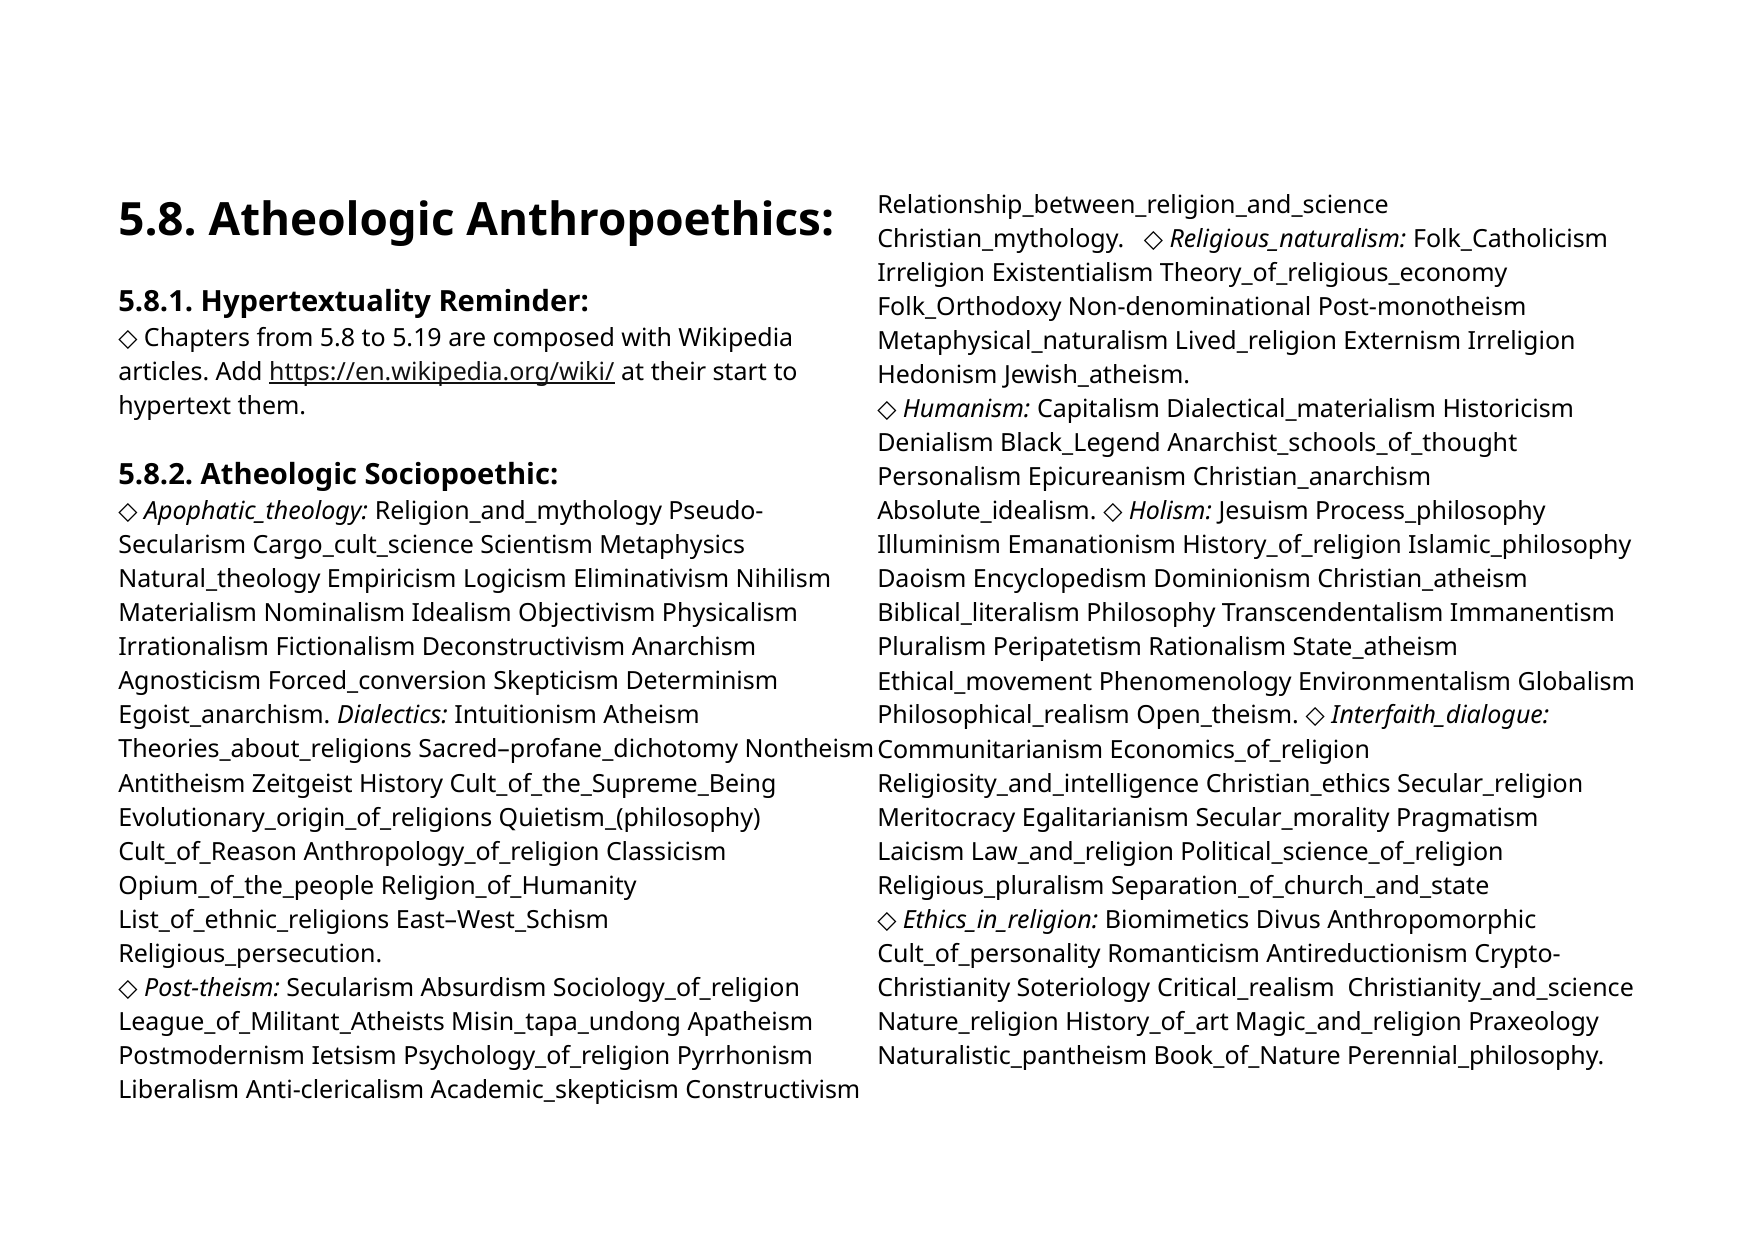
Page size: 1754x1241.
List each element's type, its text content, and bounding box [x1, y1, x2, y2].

text Relationship_between_religion_and_science Christian_mythology. ◇ Religious_naturalism: Folk_Catholicism Irreligion Existentialism Theory_of_religious_economy Folk_Orthodoxy Non-denominational Post-monotheism Metaphysical_naturalism Lived_religion Externism Irreligion Hedonism Jewish_atheism. [877, 186, 1636, 391]
text Liberalism Anti-clericalism Academic_skepticism Constructivism [118, 1072, 877, 1106]
text ◇ Ethics_in_religion: Biomimetics Divus Anthropomorphic Cult_of_personality Romanticism Antireductionism Crypto-Christianity Soteriology Critical_realism Christianity_and_science Nature_religion History_of_art Magic_and_religion Praxeology [877, 902, 1636, 1038]
text Laicism Law_and_religion Political_science_of_religion Religious_pluralism Separation_of_church_and_state [877, 833, 1636, 902]
text ◇ Chapters from 5.8 to 5.19 are composed with Wikipedia articles. Add https://en.wikipedia.org/wiki/ at their start to hypertext them. [118, 319, 877, 422]
text 5.8.1. Hypertextuality Reminder: [118, 280, 877, 319]
text ◇ Post-theism: Secularism Absurdism Sociology_of_religion [118, 969, 877, 1004]
text 5.8.2. Atheologic Sociopoethic: [118, 453, 877, 493]
text 5.8. Atheologic Anthropoethics: [118, 186, 877, 249]
text Naturalistic_pantheism Book_of_Nature Perennial_philosophy. [877, 1038, 1636, 1072]
text List_of_ethnic_religions East–West_Schism Religious_persecution. [118, 901, 877, 969]
text League_of_Militant_Atheists Misin_tapa_undong Apatheism Postmodernism Ietsism Psychology_of_religion Pyrrhonism [118, 1004, 877, 1072]
text ◇ Apophatic_theology: Religion_and_mythology Pseudo-Secularism Cargo_cult_science Scientism Metaphysics Natural_theology Empiricism Logicism Eliminativism Nihilism Materialism Nominalism Idealism Objectivism Physicalism Irrationalism Fictionalism Deconstructivism Anarchism Agnosticism Forced_conversion Skepticism Determinism Egoist_anarchism. Dialectics: Intuitionism Atheism Theories_about_religions Sacred–profane_dichotomy Nontheism Antitheism Zeitgeist History Cult_of_the_Supreme_Being Evolutionary_origin_of_religions Quietism_(philosophy) Cult_of_Reason Anthropology_of_religion Classicism Opium_of_the_people Religion_of_Humanity [118, 493, 877, 901]
text ◇ Humanism: Capitalism Dialectical_materialism Historicism Denialism Black_Legend Anarchist_schools_of_thought Personalism Epicureanism Christian_anarchism Absolute_idealism. ◇ Holism: Jesuism Process_philosophy Illuminism Emanationism History_of_religion Islamic_philosophy Daoism Encyclopedism Dominionism Christian_atheism Biblical_literalism Philosophy Transcendentalism Immanentism Pluralism Peripatetism Rationalism State_atheism Ethical_movement Phenomenology Environmentalism Globalism Philosophical_realism Open_theism. ◇ Interfaith_dialogue: Communitarianism Economics_of_religion Religiosity_and_intelligence Christian_ethics Secular_religion Meritocracy Egalitarianism Secular_morality Pragmatism [877, 391, 1636, 833]
